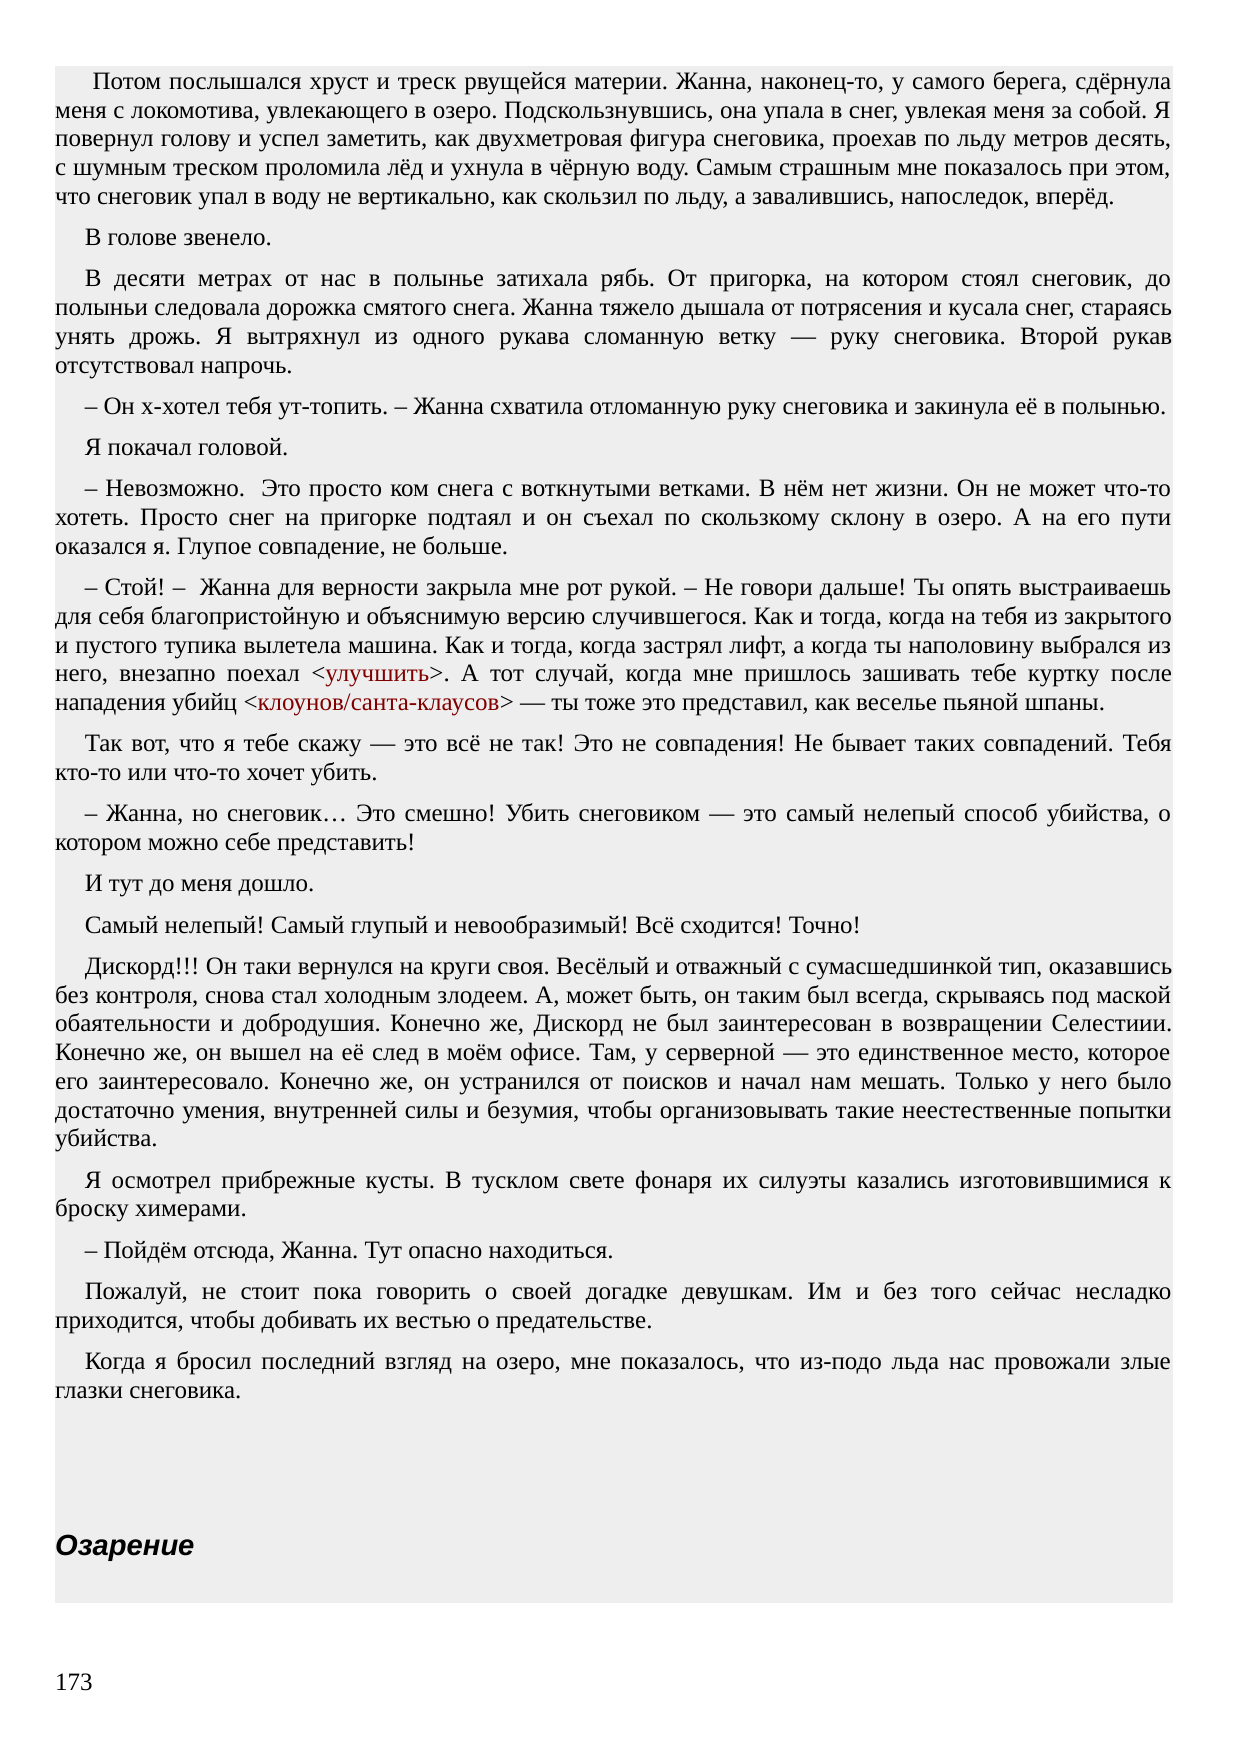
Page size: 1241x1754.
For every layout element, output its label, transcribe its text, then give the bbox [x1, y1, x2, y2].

text Так вот, что я тебе скажу — это всё не так! Это не совпадения! Не бывает таких совпадений. Тебя кто-то или что-то хочет убить. [55, 728, 1173, 786]
text – Он х-хотел тебя ут-топить. – Жанна схватила отломанную руку снеговика и закинула её в полынью. [55, 391, 1173, 420]
text Я осмотрел прибрежные кусты. В тусклом свете фонаря их силуэты казались изготовившимися к броску химерами. [55, 1165, 1173, 1222]
text Я покачал головой. [55, 432, 1173, 461]
text Самый нелепый! Самый глупый и невообразимый! Всё сходится! Точно! [55, 910, 1173, 938]
text Дискорд!!! Он таки вернулся на круги своя. Весёлый и отважный с сумасшедшинкой тип, оказавшись без контроля, снова стал холодным злодеем. А, может быть, он таким был всегда, скрываясь под маской обаятельности и добродушия. Конечно же, Дискорд не был заинтересован в возвращении Селестиии. Конечно же, он вышел на её след в моём офисе. Там, у серверной — это единственное место, которое его заинтересовало. Конечно же, он устранился от поисков и начал нам мешать. Только у него было достаточно умения, внутренней силы и безумия, чтобы организовывать такие неестественные попытки убийства. [55, 951, 1173, 1152]
text – Невозможно. Это просто ком снега с воткнутыми ветками. В нём нет жизни. Он не может что-то хотеть. Просто снег на пригорке подтаял и он съехал по скользкому склону в озеро. А на его пути оказался я. Глупое совпадение, не больше. [55, 473, 1173, 560]
text – Пойдём отсюда, Жанна. Тут опасно находиться. [55, 1235, 1173, 1263]
text Пожалуй, не стоит пока говорить о своей догадке девушкам. Им и без того сейчас несладко приходится, чтобы добивать их вестью о предательстве. [55, 1276, 1173, 1333]
text И тут до меня дошло. [55, 868, 1173, 897]
text В голове звенело. [55, 222, 1173, 251]
text – Жанна, но снеговик… Это смешно! Убить снеговиком — это самый нелепый способ убийства, о котором можно себе представить! [55, 798, 1173, 856]
text Потом послышался хруст и треск рвущейся материи. Жанна, наконец-то, у самого берега, сдёрнула меня с локомотива, увлекающего в озеро. Подскользнувшись, она упала в снег, увлекая меня за собой. Я повернул голову и успел заметить, как двухметровая фигура снеговика, проехав по льду метров десять, с шумным треском проломила лёд и ухнула в чёрную воду. Самым страшным мне показалось при этом, что снеговик упал в воду не вертикально, как скользил по льду, а завалившись, напоследок, вперёд. [55, 66, 1173, 210]
text В десяти метрах от нас в полынье затихала рябь. От пригорка, на котором стоял снеговик, до полыньи следовала дорожка смятого снега. Жанна тяжело дышала от потрясения и кусала снег, стараясь унять дрожь. Я вытряхнул из одного рукава сломанную ветку — руку снеговика. Второй рукав отсутствовал напрочь. [55, 263, 1173, 378]
text – Стой! – Жанна для верности закрыла мне рот рукой. – Не говори дальше! Ты опять выстраиваешь для себя благопристойную и объяснимую версию случившегося. Как и тогда, когда на тебя из закрытого и пустого тупика вылетела машина. Как и тогда, когда застрял лифт, а когда ты наполовину выбрался из него, внезапно поехал <улучшить>. А тот случай, когда мне пришлось зашивать тебе куртку после нападения убийц <клоунов/санта-клаусов> — ты тоже это представил, как веселье пьяной шпаны. [55, 572, 1173, 716]
subtitle Озарение [55, 1528, 1173, 1562]
text Когда я бросил последний взгляд на озеро, мне показалось, что из-подо льда нас провожали злые глазки снеговика. [55, 1346, 1173, 1403]
